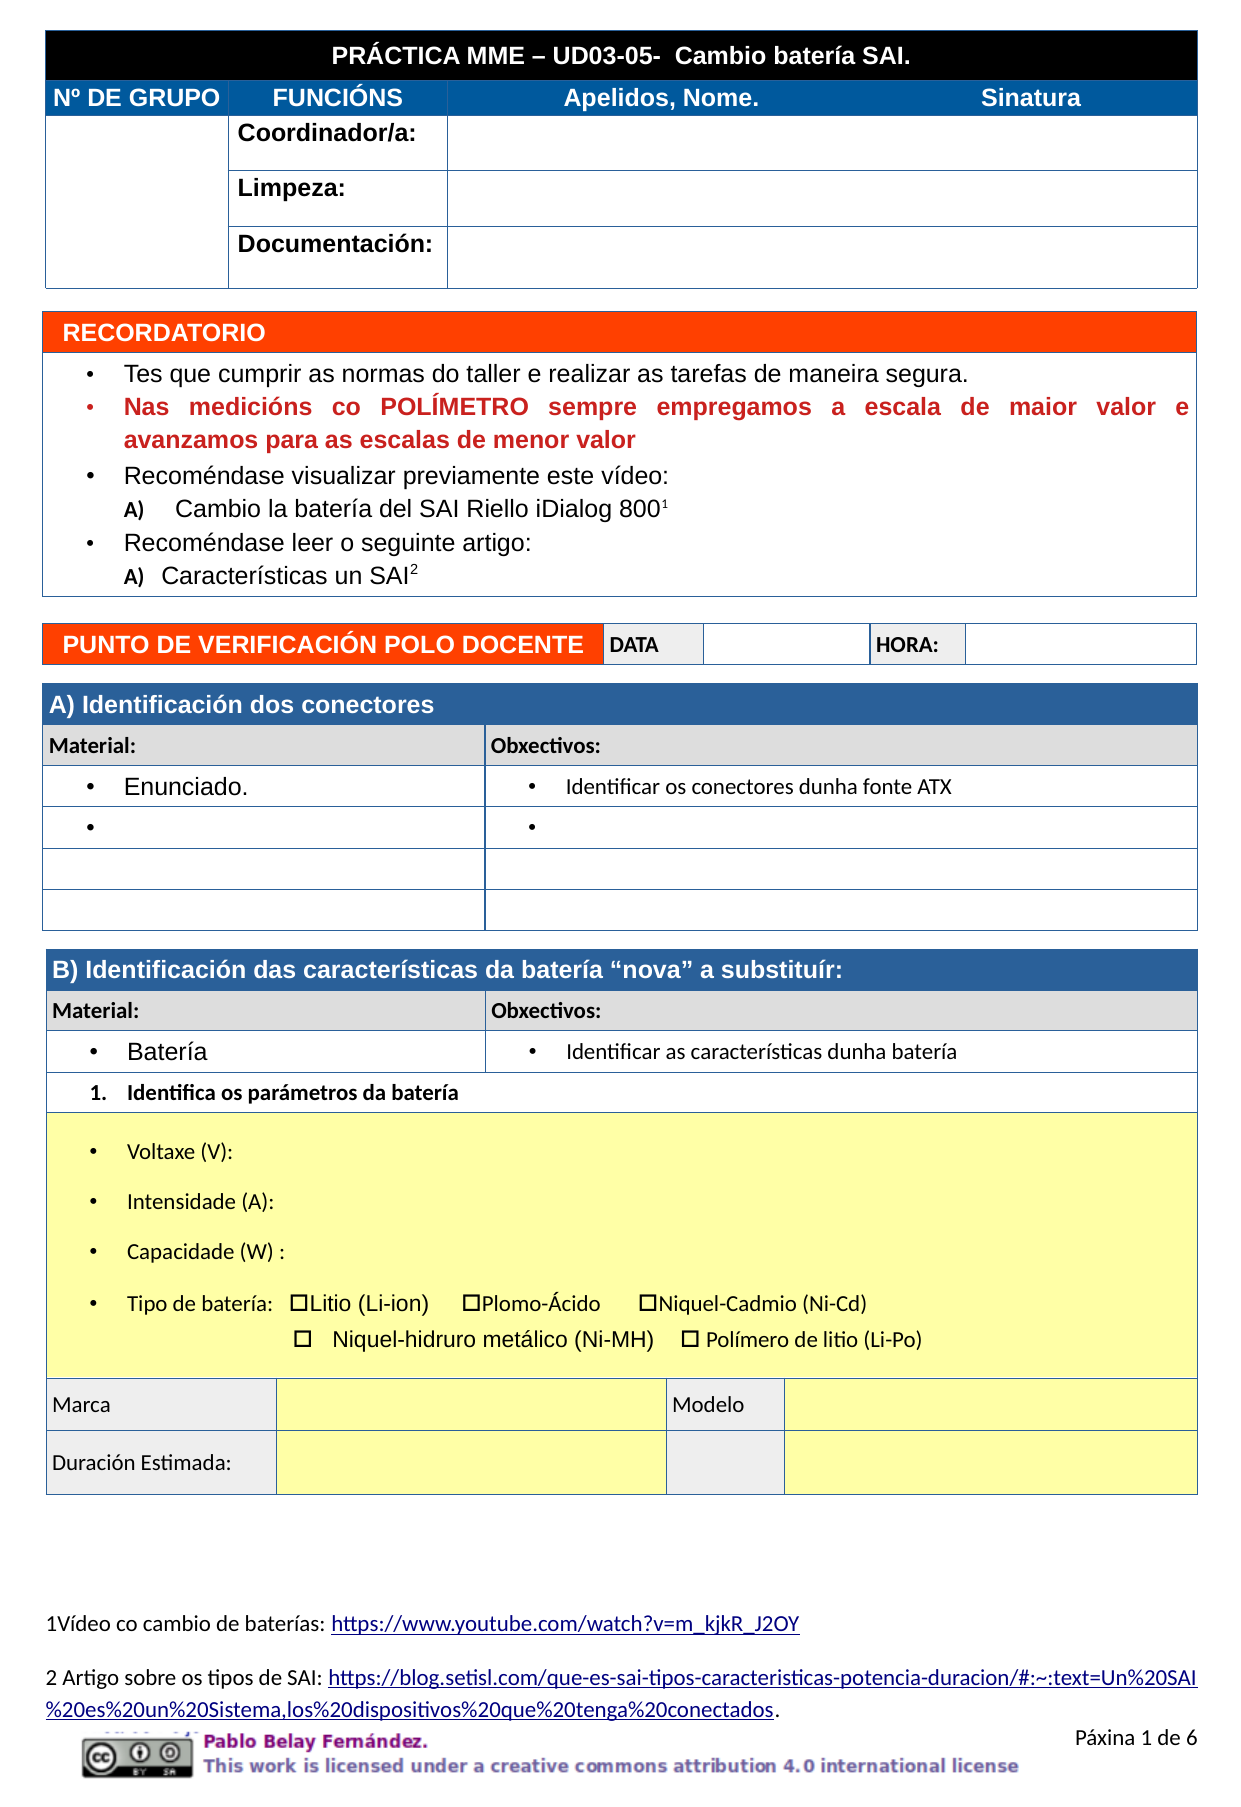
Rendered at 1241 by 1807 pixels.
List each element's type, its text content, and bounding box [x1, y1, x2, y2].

table_cell Material: [47, 991, 485, 1030]
table_cell [486, 849, 1197, 889]
table_cell [43, 807, 484, 847]
table_header PRÁCTICA MME – UD03-05- Cambio batería SAI. [46, 31, 1197, 80]
table_cell [486, 807, 1197, 847]
table_cell Apelidos, Nome. Sinatura [448, 81, 1197, 115]
table_cell Limpeza: [229, 171, 447, 226]
table_cell Enunciado. [43, 766, 484, 806]
table_cell [667, 1431, 784, 1494]
table_cell Obxectivos: [486, 725, 1197, 765]
table_cell Voltaxe (V): Intensidade (A): Capacidade (W) : Tipo de batería: Litio (Li-ion) Plomo-Ácido Niquel-Cadmio (Ni-Cd)  Niquel-hidruro metálico (Ni-MH)  Polímero de litio (Li-Po) [47, 1113, 1197, 1377]
table_cell Identificar as características dunha batería [486, 1031, 1197, 1072]
table_header DATA [604, 624, 703, 664]
table_cell [43, 849, 484, 889]
table_header A) Identificación dos conectores [43, 684, 1197, 724]
table_cell [785, 1431, 1197, 1494]
table_cell Obxectivos: [486, 991, 1197, 1030]
table_cell [46, 116, 228, 288]
table_header HORA: [871, 624, 965, 664]
table_cell [448, 227, 1197, 288]
table_cell [43, 890, 484, 930]
table_header PUNTO DE VERIFICACIÓN POLO DOCENTE [43, 624, 603, 664]
table_header RECORDATORIO [43, 312, 1196, 352]
table_cell [785, 1379, 1197, 1430]
table_cell [277, 1431, 666, 1494]
table_cell Nº DE GRUPO [46, 81, 228, 115]
table_cell Identificar os conectores dunha fonte ATX [486, 766, 1197, 806]
table_cell Marca [47, 1379, 276, 1430]
table_cell Tes que cumprir as normas do taller e realizar as tarefas de maneira segura. Nas medicións co POLÍMETRO sempre empregamos a escala de maior valor e avanzamos para as escalas de menor valor Recoméndase visualizar previamente este vídeo: Cambio la batería del SAI Riello iDialog 800 Recoméndase leer o seguinte artigo: Características un SAI [43, 353, 1196, 596]
table_cell Identifica os parámetros da batería [47, 1073, 1197, 1112]
picture [65, 1722, 1035, 1787]
table_cell Documentación: [229, 227, 447, 288]
table_cell [448, 116, 1197, 170]
table_header [704, 624, 869, 664]
table_cell Batería [47, 1031, 485, 1072]
table_cell Duración Estimada: [47, 1431, 276, 1494]
table_header [966, 624, 1196, 664]
table_cell [448, 171, 1197, 226]
table_cell FUNCIÓNS [229, 81, 447, 115]
table_cell Modelo [667, 1379, 784, 1430]
table_cell Material: [43, 725, 484, 765]
table_cell [486, 890, 1197, 930]
table_cell Coordinador/a: [229, 116, 447, 170]
table_cell [277, 1379, 666, 1430]
table_header B) Identificación das características da batería “nova” a substituír: [47, 950, 1197, 990]
